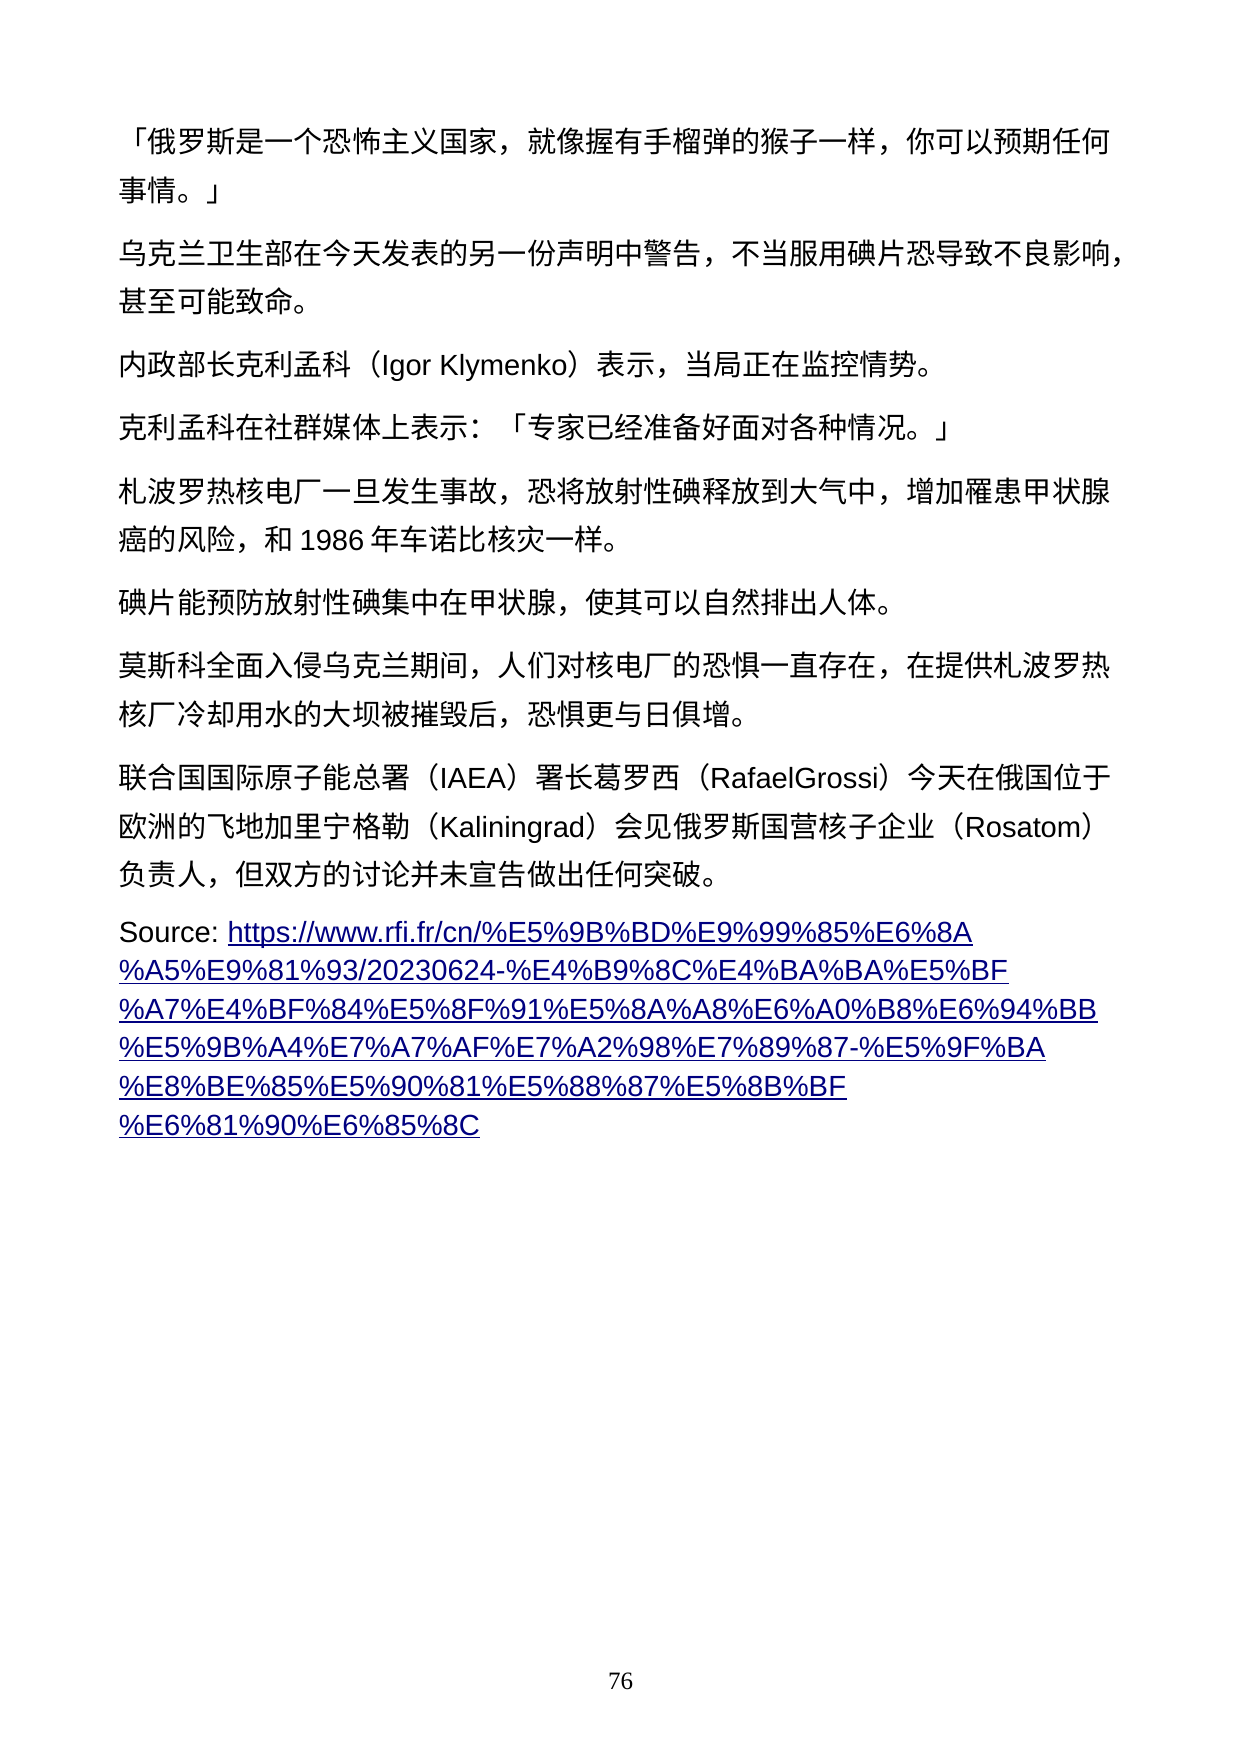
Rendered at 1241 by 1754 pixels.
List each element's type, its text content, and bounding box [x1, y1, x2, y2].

text 联合国国际原子能总署（IAEA）署长葛罗西（RafaelGrossi）今天在俄国位于欧洲的飞地加里宁格勒（Kaliningrad）会见俄罗斯国营核子企业（Rosatom）负责人，但双方的讨论并未宣告做出任何突破。 [118, 754, 1122, 894]
text 碘片能预防放射性碘集中在甲状腺，使其可以自然排出人体。 [118, 580, 1122, 622]
text 「俄罗斯是一个恐怖主义国家，就像握有手榴弹的猴子一样，你可以预期任何事情。」 [118, 118, 1122, 209]
text 乌克兰卫生部在今天发表的另一份声明中警告，不当服用碘片恐导致不良影响，甚至可能致命。 [118, 230, 1122, 321]
text 内政部长克利孟科（Igor Klymenko）表示，当局正在监控情势。 [118, 342, 1122, 384]
text 克利孟科在社群媒体上表示：「专家已经准备好面对各种情况。」 [118, 405, 1122, 447]
text Source: https://www.rfi.fr/cn/%E5%9B%BD%E9%99%85%E6%8A%A5%E9%81%93/20230624-%E4%B9%8C%E4%BA%BA%E5%BF%A7%E4%BF%84%E5%8F%91%E5%8A%A8%E6%A0%B8%E6%94%BB%E5%9B%A4%E7%A7%AF%E7%A2%98%E7%89%87-%E5%9F%BA%E8%BE%85%E5%90%81%E5%88%87%E5%8B%BF%E6%81%90%E6%85%8C [118, 915, 1122, 1141]
text 札波罗热核电厂一旦发生事故，恐将放射性碘释放到大气中，增加罹患甲状腺癌的风险，和1986年车诺比核灾一样。 [118, 468, 1122, 559]
text 莫斯科全面入侵乌克兰期间，人们对核电厂的恐惧一直存在，在提供札波罗热核厂冷却用水的大坝被摧毁后，恐惧更与日俱增。 [118, 643, 1122, 734]
